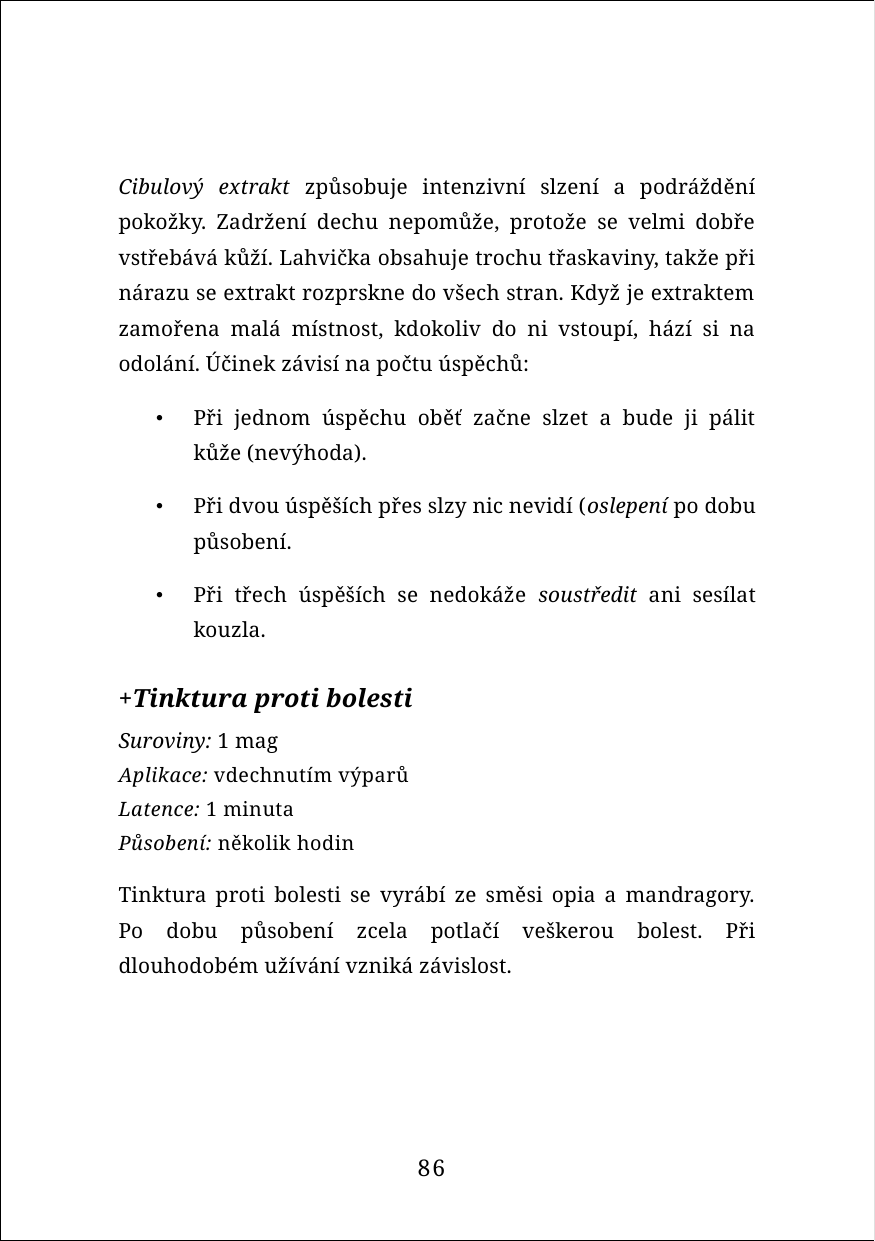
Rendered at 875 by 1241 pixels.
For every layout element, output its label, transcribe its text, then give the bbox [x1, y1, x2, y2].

list Při dvou úspěších přes slzy nic nevidí (oslepení po dobu působení. [156, 491, 756, 555]
list Při třech úspěších se nedokáže soustředit ani sesílat kouzla. [156, 580, 756, 644]
text Suroviny: 1 mag Aplikace: vdechnutím výparů Latence: 1 minuta Působení: několik hodin [118, 726, 756, 856]
list Při jednom úspěchu oběť začne slzet a bude ji pálit kůže (nevýhoda). [156, 403, 756, 467]
text Tinktura proti bolesti se vyrábí ze směsi opia a mandragory. Po dobu působení zcela potlačí veškerou bolest. Při dlouhodobém užívání vzniká závislost. [118, 880, 756, 980]
text Cibulový extrakt způsobuje intenzivní slzení a podráždění pokožky. Zadržení dechu nepomůže, protože se velmi dobře vstřebává kůží. Lahvička obsahuje trochu třaskaviny, takže při nárazu se extrakt rozprskne do všech stran. Když je extraktem zamořena malá místnost, kdokoliv do ni vstoupí, hází si na odolání. Účinek závisí na počtu úspěchů: [118, 172, 756, 378]
subtitle +Tinktura proti bolesti [118, 681, 756, 715]
